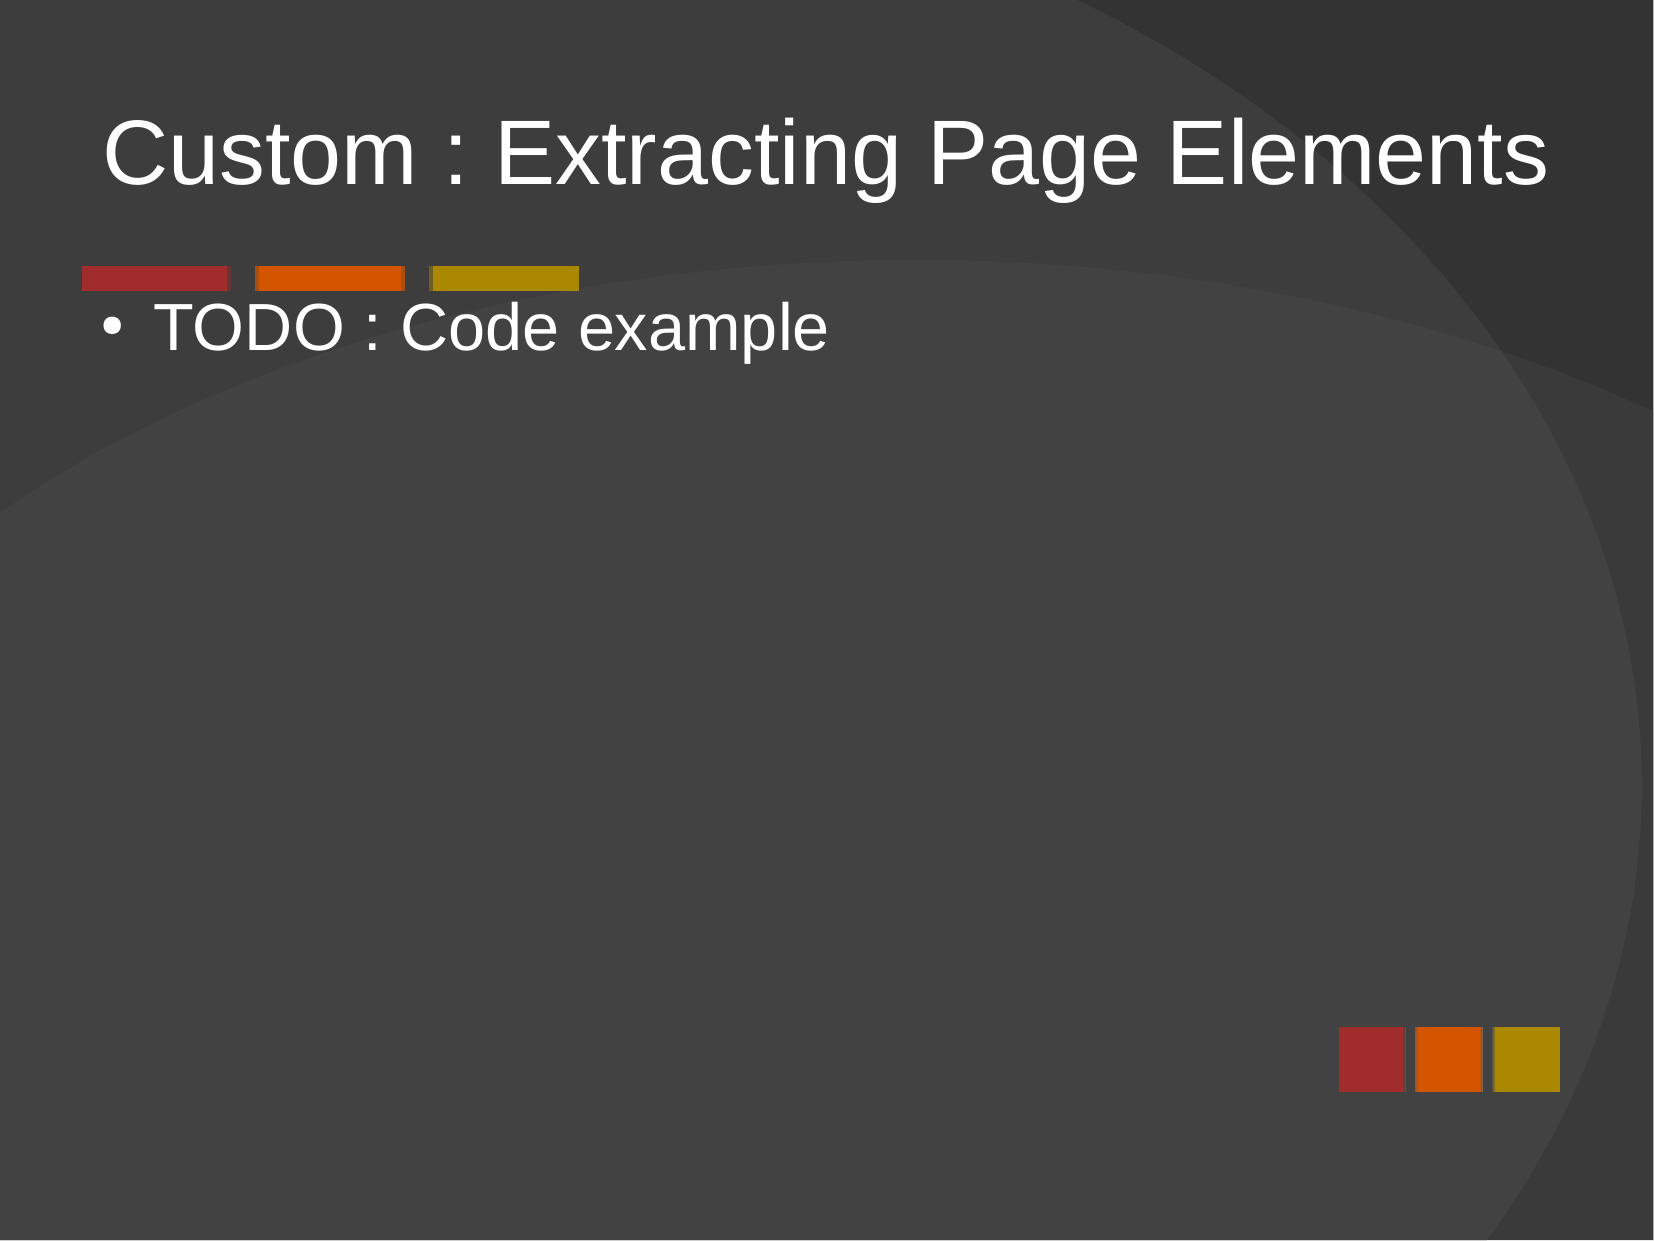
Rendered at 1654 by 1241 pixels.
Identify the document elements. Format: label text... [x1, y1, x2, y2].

title Custom : Extracting Page Elements [82, 49, 1571, 257]
picture [1339, 1027, 1560, 1092]
list TODO : Code example [82, 290, 1571, 1010]
picture [82, 266, 579, 290]
